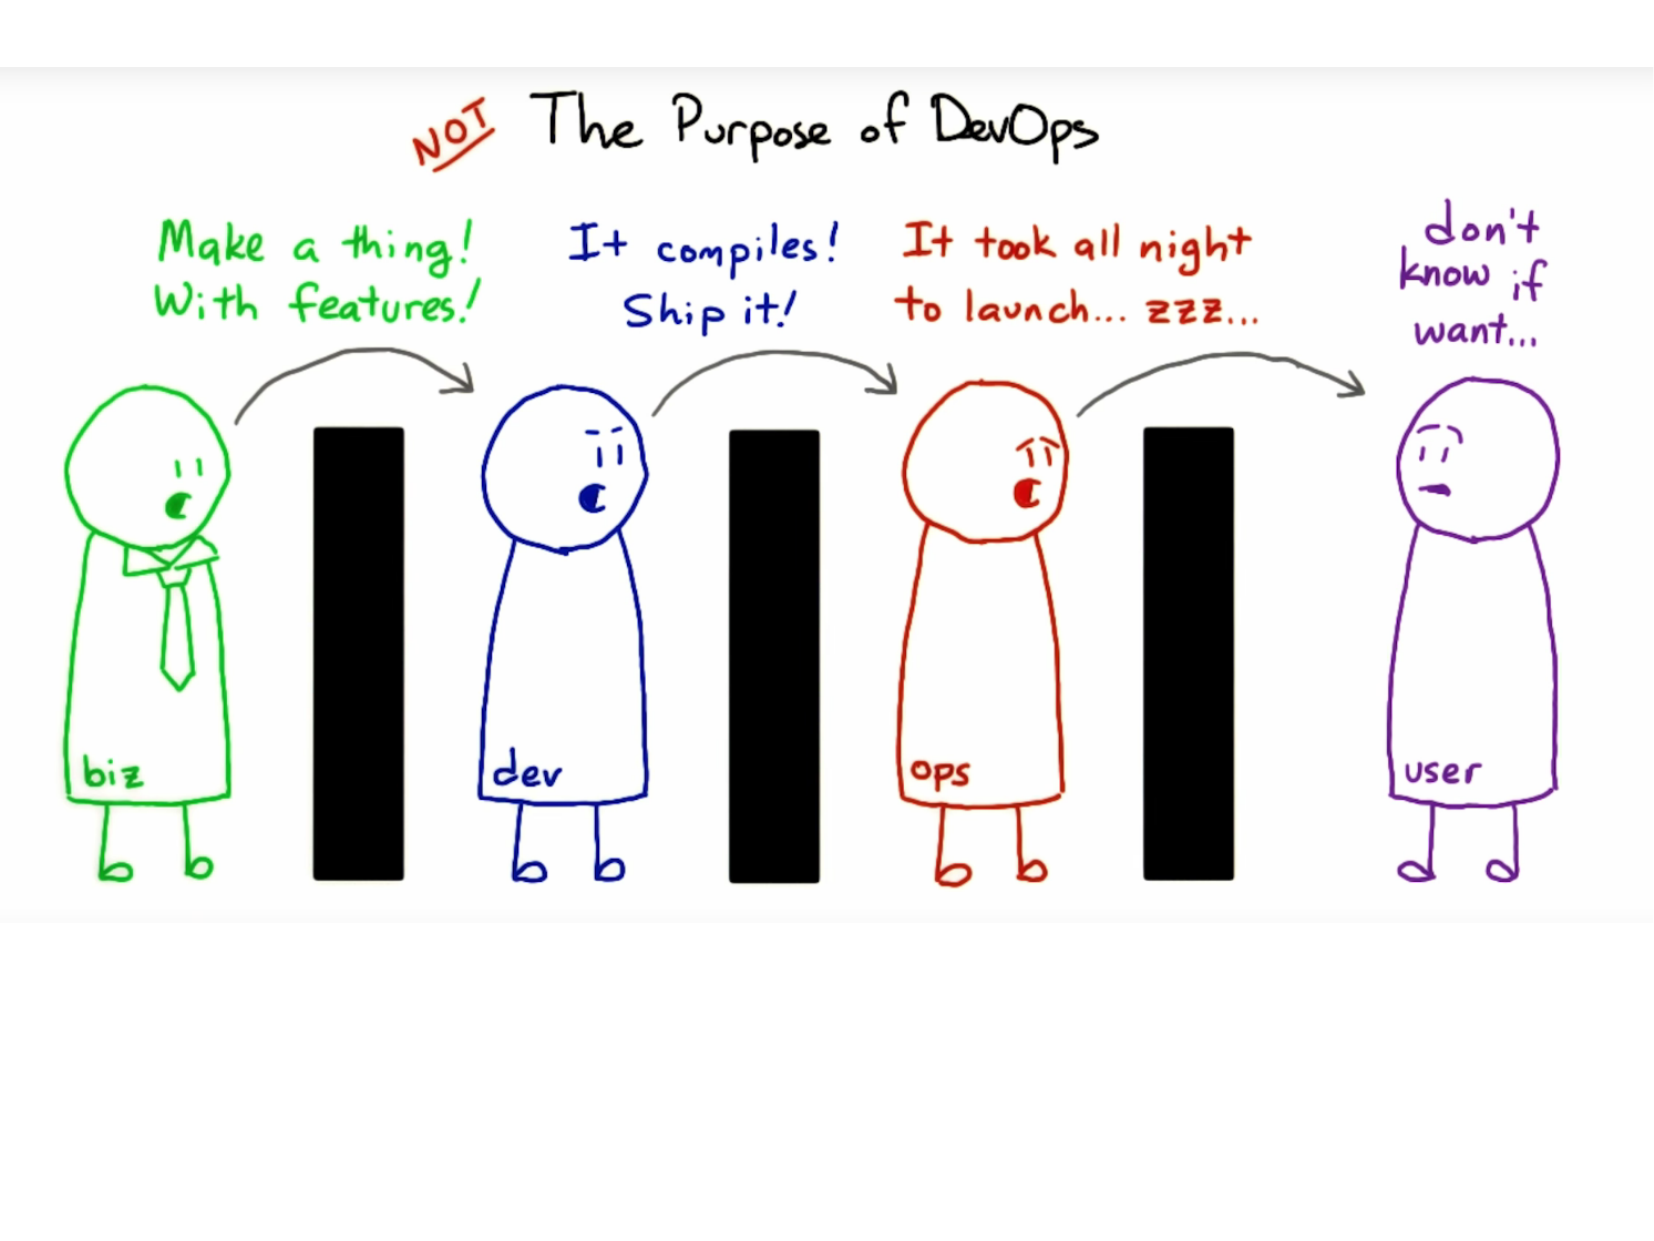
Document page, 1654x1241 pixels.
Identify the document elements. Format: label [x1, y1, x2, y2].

picture [0, 67, 1654, 923]
